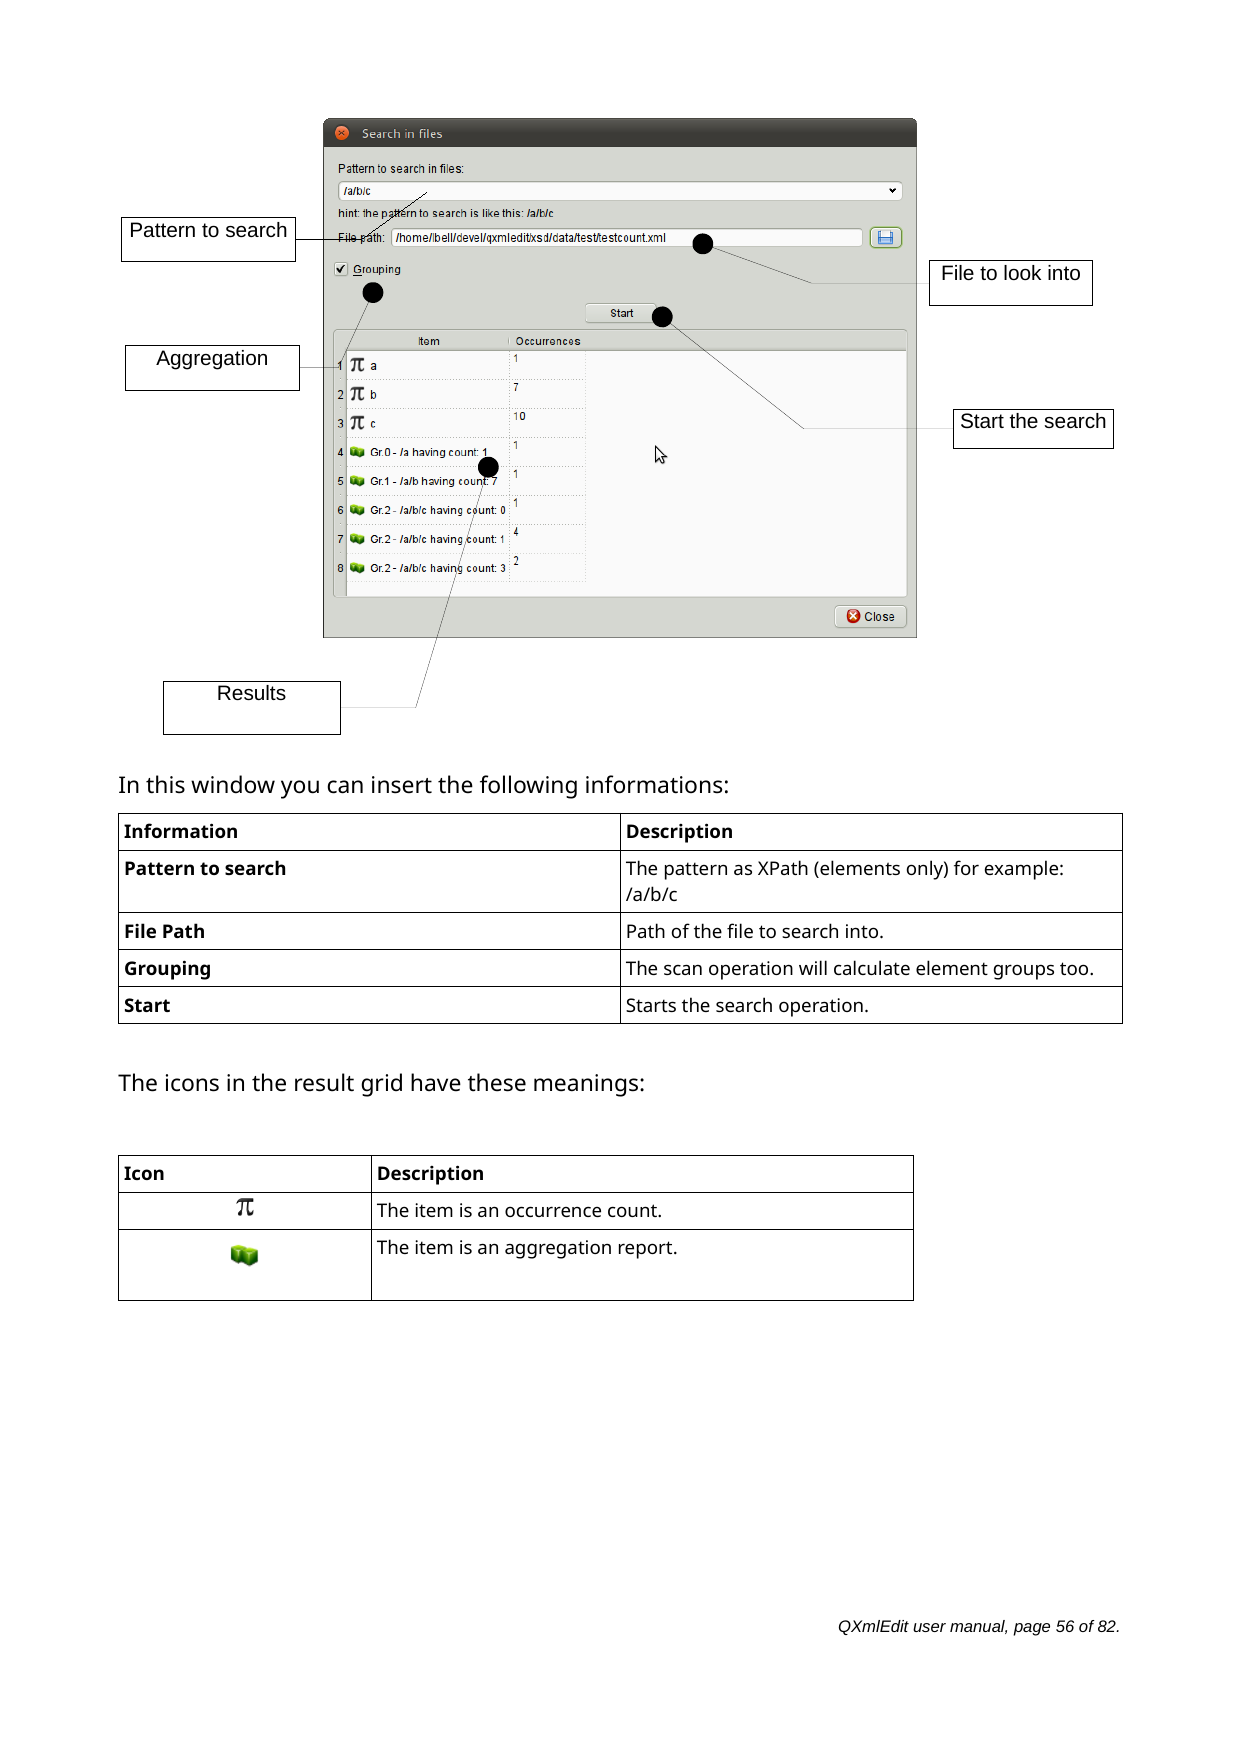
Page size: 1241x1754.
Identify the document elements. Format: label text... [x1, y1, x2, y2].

text In this window you can insert the following informations: [118, 769, 1122, 800]
table_header Description [621, 814, 1122, 849]
table_header Information [119, 814, 620, 849]
table_cell Path of the file to search into. [621, 913, 1122, 949]
table_cell Starts the search operation. [621, 987, 1122, 1023]
text The icons in the result grid have these meanings: [118, 1067, 1122, 1098]
table_cell The scan operation will calculate element groups too. [621, 950, 1122, 986]
table_cell The item is an occurrence count. [372, 1193, 913, 1229]
table_cell The pattern as XPath (elements only) for example: /a/b/c [621, 851, 1122, 912]
table_cell The item is an aggregation report. [372, 1230, 913, 1300]
picture [230, 1241, 259, 1269]
table_cell File Path [119, 913, 620, 949]
table_header Description [372, 1156, 913, 1192]
table_cell Start [119, 987, 620, 1023]
table_cell Grouping [119, 950, 620, 986]
table_cell Pattern to search [119, 851, 620, 912]
picture [323, 118, 917, 638]
table_cell [119, 1193, 371, 1229]
picture [235, 1197, 254, 1216]
table_cell [119, 1230, 371, 1300]
table_header Icon [119, 1156, 371, 1192]
